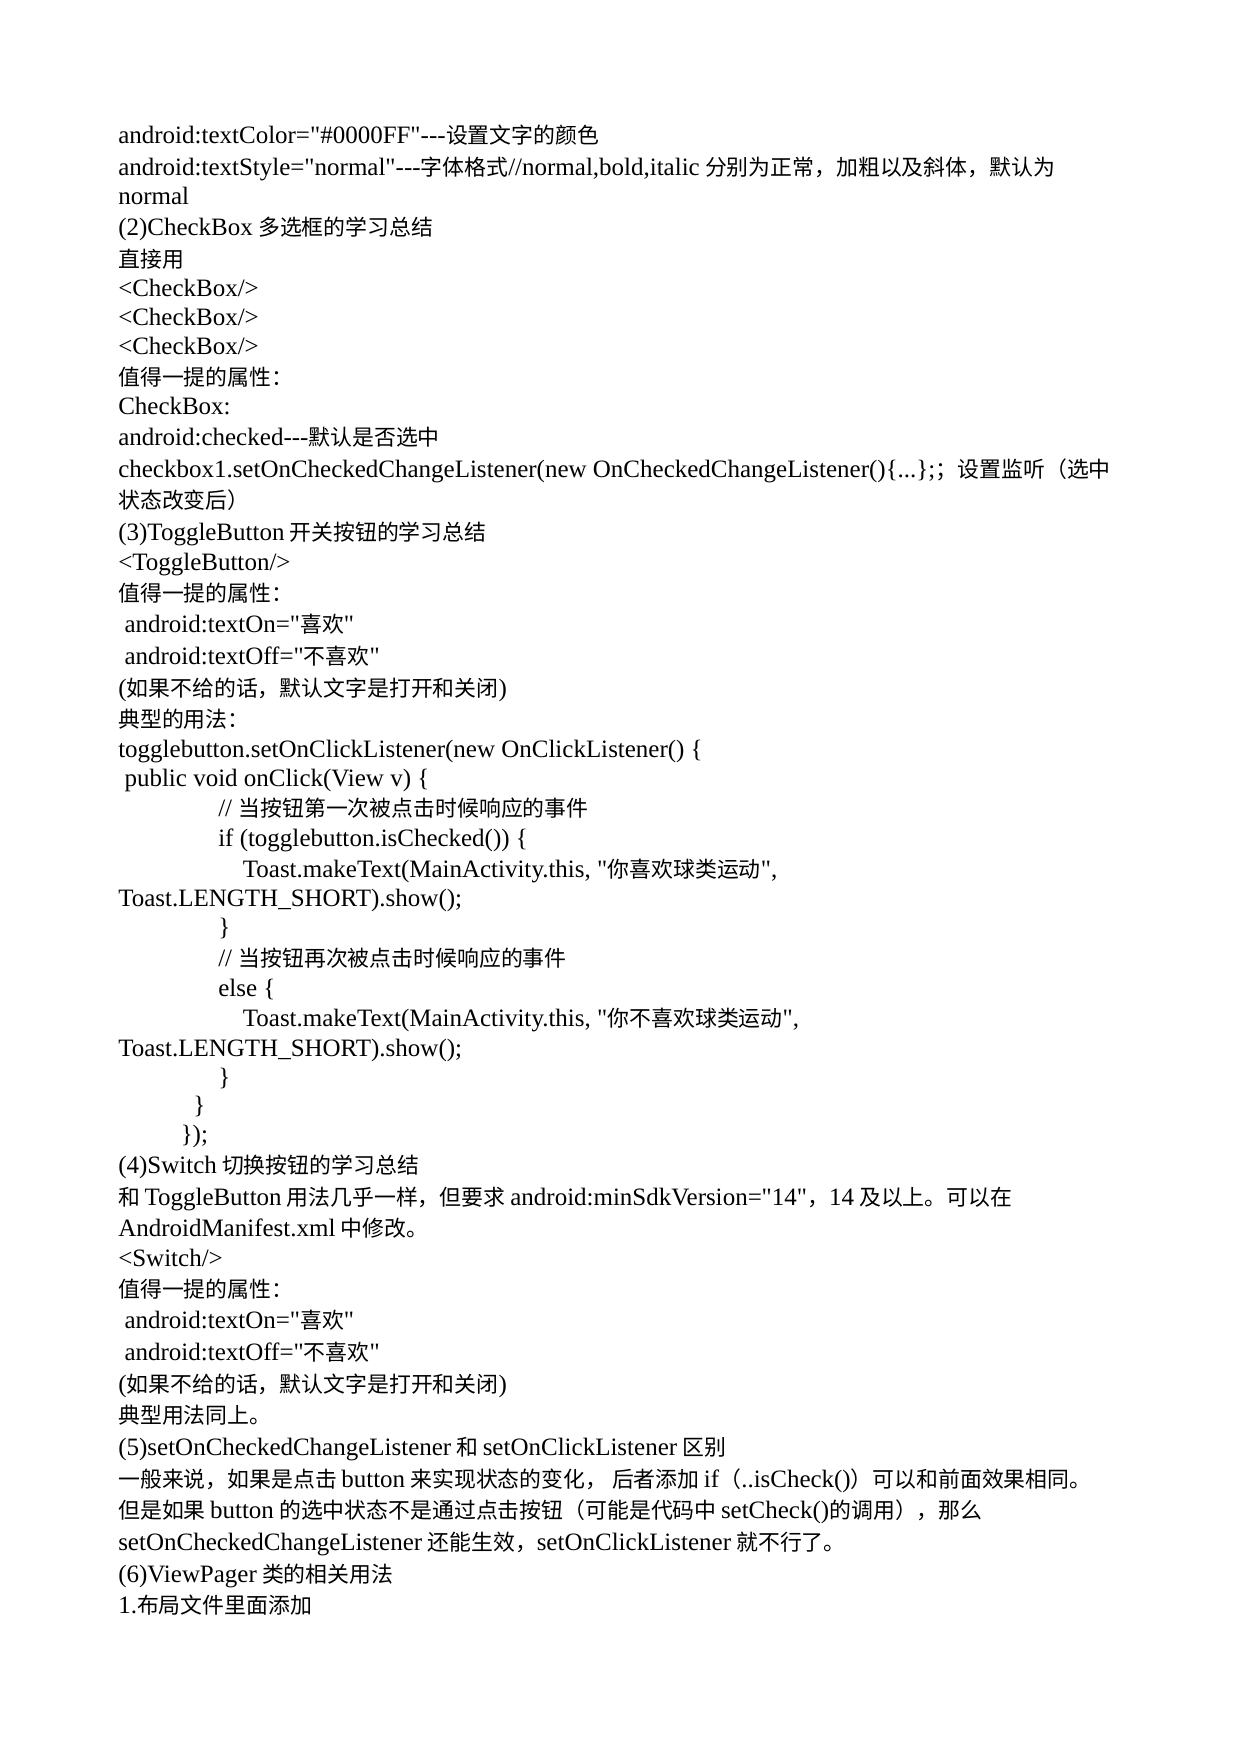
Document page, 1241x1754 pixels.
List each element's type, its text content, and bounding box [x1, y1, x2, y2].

text else { [118, 973, 1122, 1001]
text togglebutton.setOnClickListener(new OnClickListener() { [118, 734, 1122, 763]
text Toast.makeText(MainActivity.this, "你不喜欢球类运动", Toast.LENGTH_SHORT).show(); [118, 1001, 1122, 1062]
text 1.布局文件里面添加 [118, 1588, 1122, 1620]
text android:textOn="喜欢" [118, 607, 1122, 639]
text 典型用法同上。 [118, 1398, 1122, 1430]
text 值得一提的属性： [118, 360, 1122, 391]
text (6)ViewPager类的相关用法 [118, 1557, 1122, 1588]
text <ToggleButton/> [118, 547, 1122, 576]
text public void onClick(View v) { [118, 763, 1122, 791]
text if (togglebutton.isChecked()) { [118, 823, 1122, 852]
text checkbox1.setOnCheckedChangeListener(new OnCheckedChangeListener(){...};；设置监听（选中状态改变后） [118, 452, 1122, 515]
text (2)CheckBox多选框的学习总结 [118, 210, 1122, 242]
text 但是如果button的选中状态不是通过点击按钮（可能是代码中setCheck()的调用），那么setOnCheckedChangeListener还能生效，setOnClickListener就不行了。 [118, 1493, 1122, 1557]
text <CheckBox/> [118, 273, 1122, 302]
text android:textStyle="normal"---字体格式//normal,bold,italic分别为正常，加粗以及斜体，默认为normal [118, 150, 1122, 210]
text CheckBox: [118, 391, 1122, 420]
text <CheckBox/> [118, 302, 1122, 331]
text } [118, 912, 1122, 941]
text (5)setOnCheckedChangeListener和setOnClickListener区别 [118, 1430, 1122, 1462]
text 值得一提的属性： [118, 576, 1122, 607]
text android:textColor="#0000FF"---设置文字的颜色 [118, 118, 1122, 150]
text 一般来说，如果是点击button来实现状态的变化， 后者添加if（..isCheck()）可以和前面效果相同。 [118, 1462, 1122, 1493]
text // 当按钮再次被点击时候响应的事件 [118, 941, 1122, 973]
text (如果不给的话，默认文字是打开和关闭) [118, 1367, 1122, 1398]
text } [118, 1062, 1122, 1091]
text android:textOff="不喜欢" [118, 1335, 1122, 1367]
text 值得一提的属性： [118, 1272, 1122, 1303]
text android:checked---默认是否选中 [118, 420, 1122, 452]
text Toast.makeText(MainActivity.this, "你喜欢球类运动", Toast.LENGTH_SHORT).show(); [118, 852, 1122, 912]
text }); [118, 1119, 1122, 1148]
text (4)Switch切换按钮的学习总结 [118, 1148, 1122, 1180]
text android:textOn="喜欢" [118, 1303, 1122, 1335]
text (如果不给的话，默认文字是打开和关闭) [118, 671, 1122, 702]
text // 当按钮第一次被点击时候响应的事件 [118, 791, 1122, 823]
text <Switch/> [118, 1243, 1122, 1272]
text android:textOff="不喜欢" [118, 639, 1122, 671]
text 和ToggleButton用法几乎一样，但要求 android:minSdkVersion="14"，14及以上。可以在AndroidManifest.xml中修改。 [118, 1180, 1122, 1243]
text <CheckBox/> [118, 331, 1122, 360]
text 典型的用法： [118, 702, 1122, 734]
text } [118, 1091, 1122, 1119]
text 直接用 [118, 242, 1122, 273]
text (3)ToggleButton开关按钮的学习总结 [118, 515, 1122, 547]
